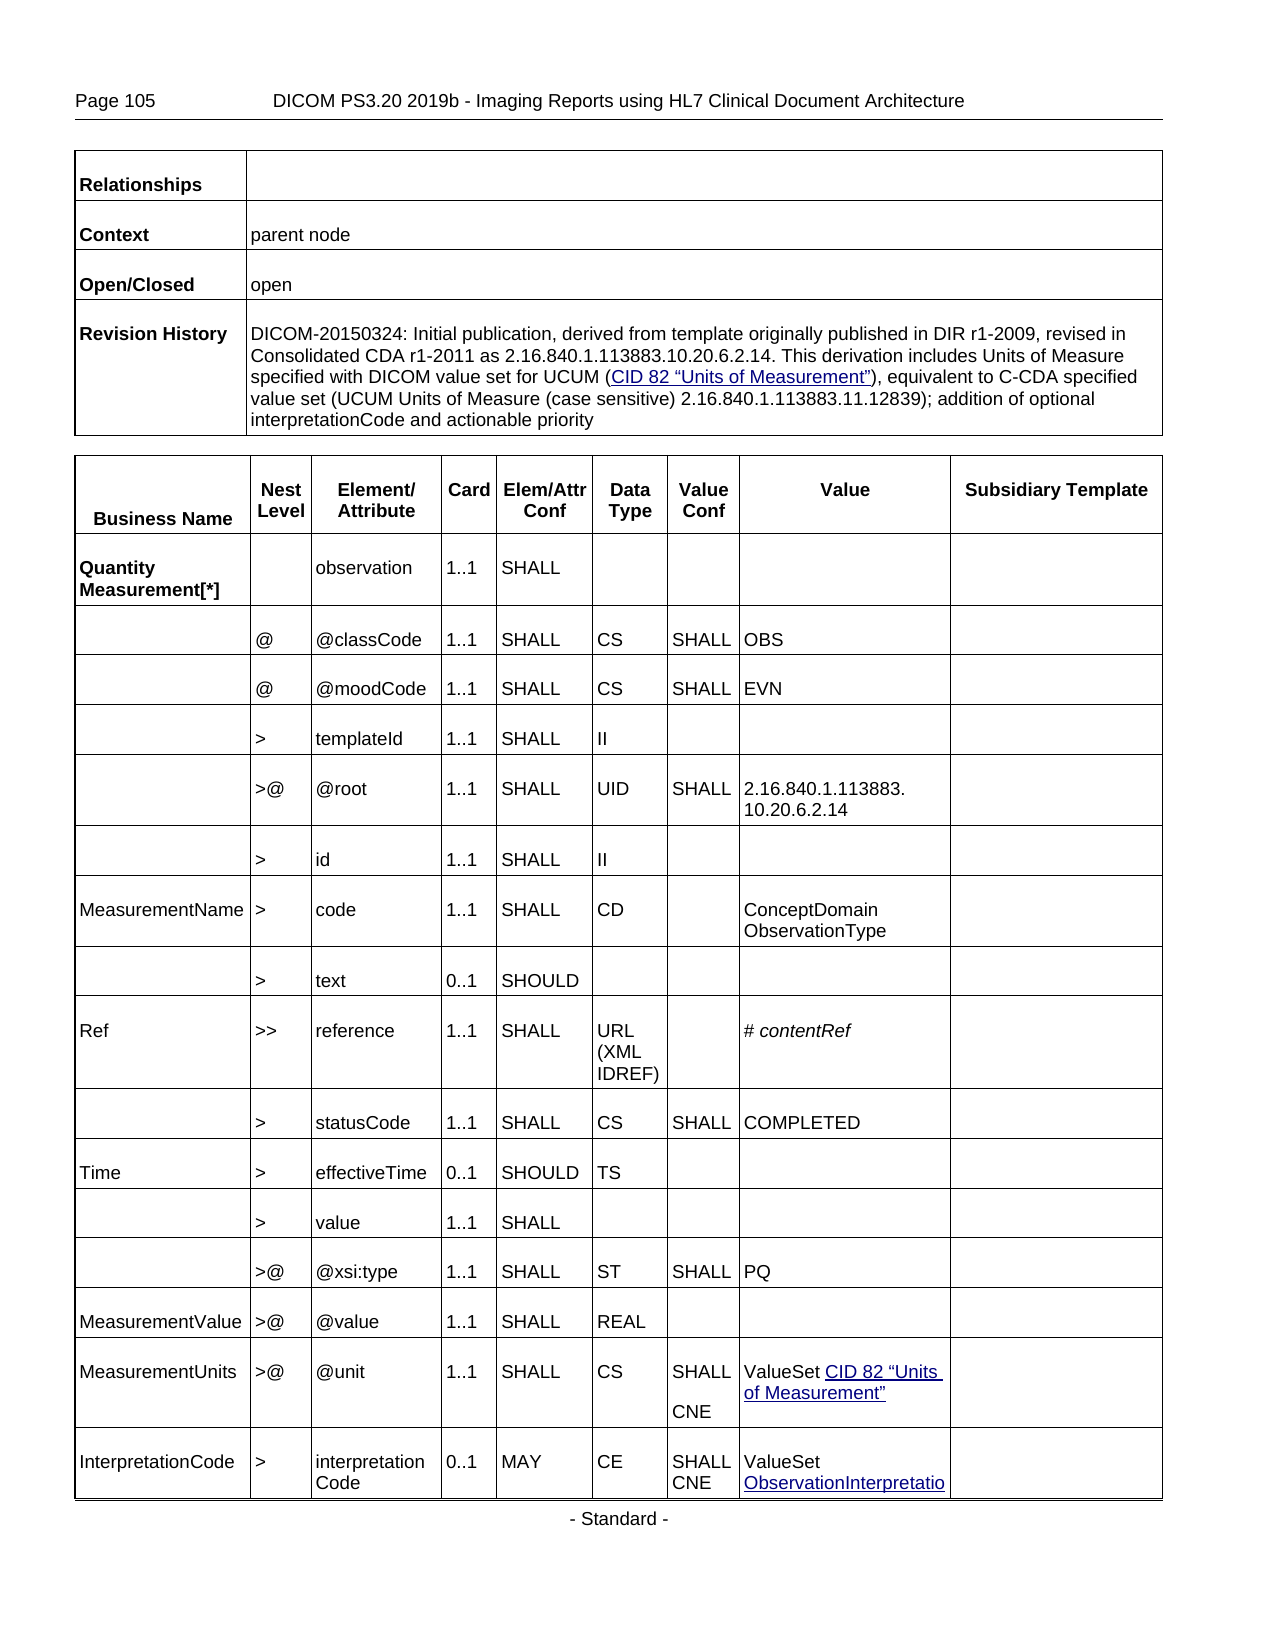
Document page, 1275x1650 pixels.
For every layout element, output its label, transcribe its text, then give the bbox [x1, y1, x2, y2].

table_cell text [312, 947, 441, 995]
table_cell [951, 705, 1162, 753]
table_cell 1..1 [442, 1338, 496, 1427]
table_cell [951, 1338, 1162, 1427]
table_cell CD [593, 876, 667, 946]
table_cell [76, 655, 250, 704]
table_cell SHALL [668, 655, 739, 704]
table_cell SHALL [497, 606, 592, 654]
table_cell code [312, 876, 441, 946]
table_cell SHALL [668, 755, 739, 825]
table_cell 1..1 [442, 1288, 496, 1337]
table_cell Quantity​Measurement[*] [76, 534, 250, 604]
table_cell [668, 1139, 739, 1188]
table_cell [951, 1288, 1162, 1337]
table_header Card [442, 456, 496, 533]
table_cell [76, 1189, 250, 1237]
table_cell SHOULD [497, 1139, 592, 1188]
table_cell SHALL [668, 606, 739, 654]
table_cell PQ [740, 1238, 950, 1287]
table_cell Concept​Domain ObservationType [740, 876, 950, 946]
table_cell [951, 876, 1162, 946]
table_cell [740, 1139, 950, 1188]
table_cell observation [312, 534, 441, 604]
table_cell [951, 1189, 1162, 1237]
table_cell >@ [251, 1288, 311, 1337]
table_header Business Name [76, 456, 250, 533]
table_cell @moodCode [312, 655, 441, 704]
table_cell @root [312, 755, 441, 825]
table_cell >@ [251, 1338, 311, 1427]
table_cell template​Id [312, 705, 441, 753]
table_cell ST [593, 1238, 667, 1287]
table_cell id [312, 826, 441, 874]
table_cell [668, 826, 739, 874]
table_cell COMPLETED [740, 1089, 950, 1138]
table_cell # content​Ref [740, 996, 950, 1088]
table_cell @ [251, 606, 311, 654]
table_cell reference [312, 996, 441, 1088]
table_cell [951, 1139, 1162, 1188]
table_cell @unit [312, 1338, 441, 1427]
table_cell [740, 1288, 950, 1337]
table_cell Open/Closed [76, 250, 246, 299]
table_cell [593, 947, 667, 995]
table_cell 0..1 [442, 947, 496, 995]
table_cell SHALL CNE [668, 1428, 739, 1498]
table_cell [951, 1428, 1162, 1498]
table_cell II [593, 826, 667, 874]
table_header Data Type [593, 456, 667, 533]
table_cell [951, 606, 1162, 654]
table_cell [668, 1288, 739, 1337]
table_cell open [247, 250, 1162, 299]
table_cell 1..1 [442, 705, 496, 753]
table_cell [593, 1189, 667, 1237]
table_cell [951, 826, 1162, 874]
table_cell [951, 534, 1162, 604]
table_cell > [251, 1189, 311, 1237]
table_cell [247, 151, 1162, 200]
table_cell [76, 826, 250, 874]
table_cell [251, 534, 311, 604]
table_cell Interpretation​Code [76, 1428, 250, 1498]
table_cell URL (XML IDREF) [593, 996, 667, 1088]
table_cell 1..1 [442, 755, 496, 825]
table_cell @classCode [312, 606, 441, 654]
table_cell Ref [76, 996, 250, 1088]
table_cell ValueSet ObservationInterpretatio [740, 1428, 950, 1498]
table_cell [951, 1238, 1162, 1287]
table_cell [76, 1089, 250, 1138]
table_cell effective​Time [312, 1139, 441, 1188]
table_cell CE [593, 1428, 667, 1498]
table_cell SHALL [497, 1338, 592, 1427]
table_cell 1..1 [442, 826, 496, 874]
table_cell > [251, 1089, 311, 1138]
table_cell Measurement​Units [76, 1338, 250, 1427]
table_cell [668, 534, 739, 604]
table_cell [593, 534, 667, 604]
table_cell [951, 996, 1162, 1088]
table_cell Revision History [76, 300, 246, 435]
table_cell OBS [740, 606, 950, 654]
table_cell CS [593, 655, 667, 704]
table_cell [668, 705, 739, 753]
table_cell 2.16.840.1.113883.​10.20.6.2.14 [740, 755, 950, 825]
table_cell 0..1 [442, 1139, 496, 1188]
table_cell SHALL [497, 1189, 592, 1237]
table_cell 1..1 [442, 534, 496, 604]
table_cell [76, 1238, 250, 1287]
table_cell [740, 947, 950, 995]
table_cell [76, 705, 250, 753]
table_cell @xsi:type [312, 1238, 441, 1287]
table_cell DICOM-20150324: Initial publication, derived from template originally published in DIR r1-2009, revised in Consolidated CDA r1-2011 as 2.16.840.1.113883.10.20.6.2.14. This derivation includes Units of Measure specified with DICOM value set for UCUM (CID 82 “Units of Measurement”), equivalent to C-CDA specified value set (UCUM Units of Measure (case sensitive) 2.16.840.1.113883.11.12839); addition of optional interpretationCode and actionable priority [247, 300, 1162, 435]
table_cell [951, 655, 1162, 704]
table_cell MAY [497, 1428, 592, 1498]
table_cell [668, 947, 739, 995]
table_cell 1..1 [442, 1089, 496, 1138]
table_cell status​Code [312, 1089, 441, 1138]
table_cell >@ [251, 755, 311, 825]
table_cell 1..1 [442, 1189, 496, 1237]
table_cell 1..1 [442, 876, 496, 946]
table_cell 1..1 [442, 655, 496, 704]
table_cell [740, 534, 950, 604]
table_cell [668, 996, 739, 1088]
table_cell CS [593, 1338, 667, 1427]
table_cell ValueSet CID 82 “Units of Measurement” [740, 1338, 950, 1427]
table_cell SHALL [497, 1288, 592, 1337]
table_cell Measurement​Value [76, 1288, 250, 1337]
table_cell REAL [593, 1288, 667, 1337]
table_cell [740, 826, 950, 874]
table_header Value Conf [668, 456, 739, 533]
table_cell Relationships [76, 151, 246, 200]
table_cell UID [593, 755, 667, 825]
table_cell [740, 1189, 950, 1237]
table_cell [951, 947, 1162, 995]
table_header Value [740, 456, 950, 533]
table_cell [668, 876, 739, 946]
table_cell SHALL [497, 655, 592, 704]
table_cell [76, 947, 250, 995]
table_cell > [251, 1139, 311, 1188]
table_cell SHALL [668, 1238, 739, 1287]
table_cell [76, 755, 250, 825]
table_cell TS [593, 1139, 667, 1188]
table_cell [76, 606, 250, 654]
table_cell Context [76, 201, 246, 249]
table_cell @ [251, 655, 311, 704]
table_cell >> [251, 996, 311, 1088]
table_header Subsidiary Template [951, 456, 1162, 533]
table_cell [668, 1189, 739, 1237]
table_cell SHALL [497, 876, 592, 946]
table_cell > [251, 876, 311, 946]
table_cell SHALL [497, 826, 592, 874]
table_cell SHALL CNE [668, 1338, 739, 1427]
table_cell >@ [251, 1238, 311, 1287]
table_cell SHOULD [497, 947, 592, 995]
table_cell SHALL [668, 1089, 739, 1138]
table_header Element/​Attribute [312, 456, 441, 533]
table_cell [951, 1089, 1162, 1138]
table_cell > [251, 705, 311, 753]
table_cell [951, 755, 1162, 825]
table_cell SHALL [497, 1238, 592, 1287]
table_cell Time [76, 1139, 250, 1188]
table_cell 1..1 [442, 606, 496, 654]
table_cell SHALL [497, 1089, 592, 1138]
table_cell > [251, 826, 311, 874]
table_cell [740, 705, 950, 753]
table_cell > [251, 947, 311, 995]
table_cell SHALL [497, 705, 592, 753]
table_cell CS [593, 1089, 667, 1138]
table_header Elem/Attr Conf [497, 456, 592, 533]
table_cell II [593, 705, 667, 753]
table_cell Measurement​Name [76, 876, 250, 946]
table_cell parent node [247, 201, 1162, 249]
table_cell > [251, 1428, 311, 1498]
table_cell SHALL [497, 534, 592, 604]
table_cell value [312, 1189, 441, 1237]
table_cell 1..1 [442, 996, 496, 1088]
table_cell CS [593, 606, 667, 654]
table_cell 1..1 [442, 1238, 496, 1287]
table_cell EVN [740, 655, 950, 704]
table_cell SHALL [497, 755, 592, 825]
table_header Nest Level [251, 456, 311, 533]
table_cell interpretation​Code [312, 1428, 441, 1498]
table_cell 0..1 [442, 1428, 496, 1498]
table_cell @value [312, 1288, 441, 1337]
table_cell SHALL [497, 996, 592, 1088]
